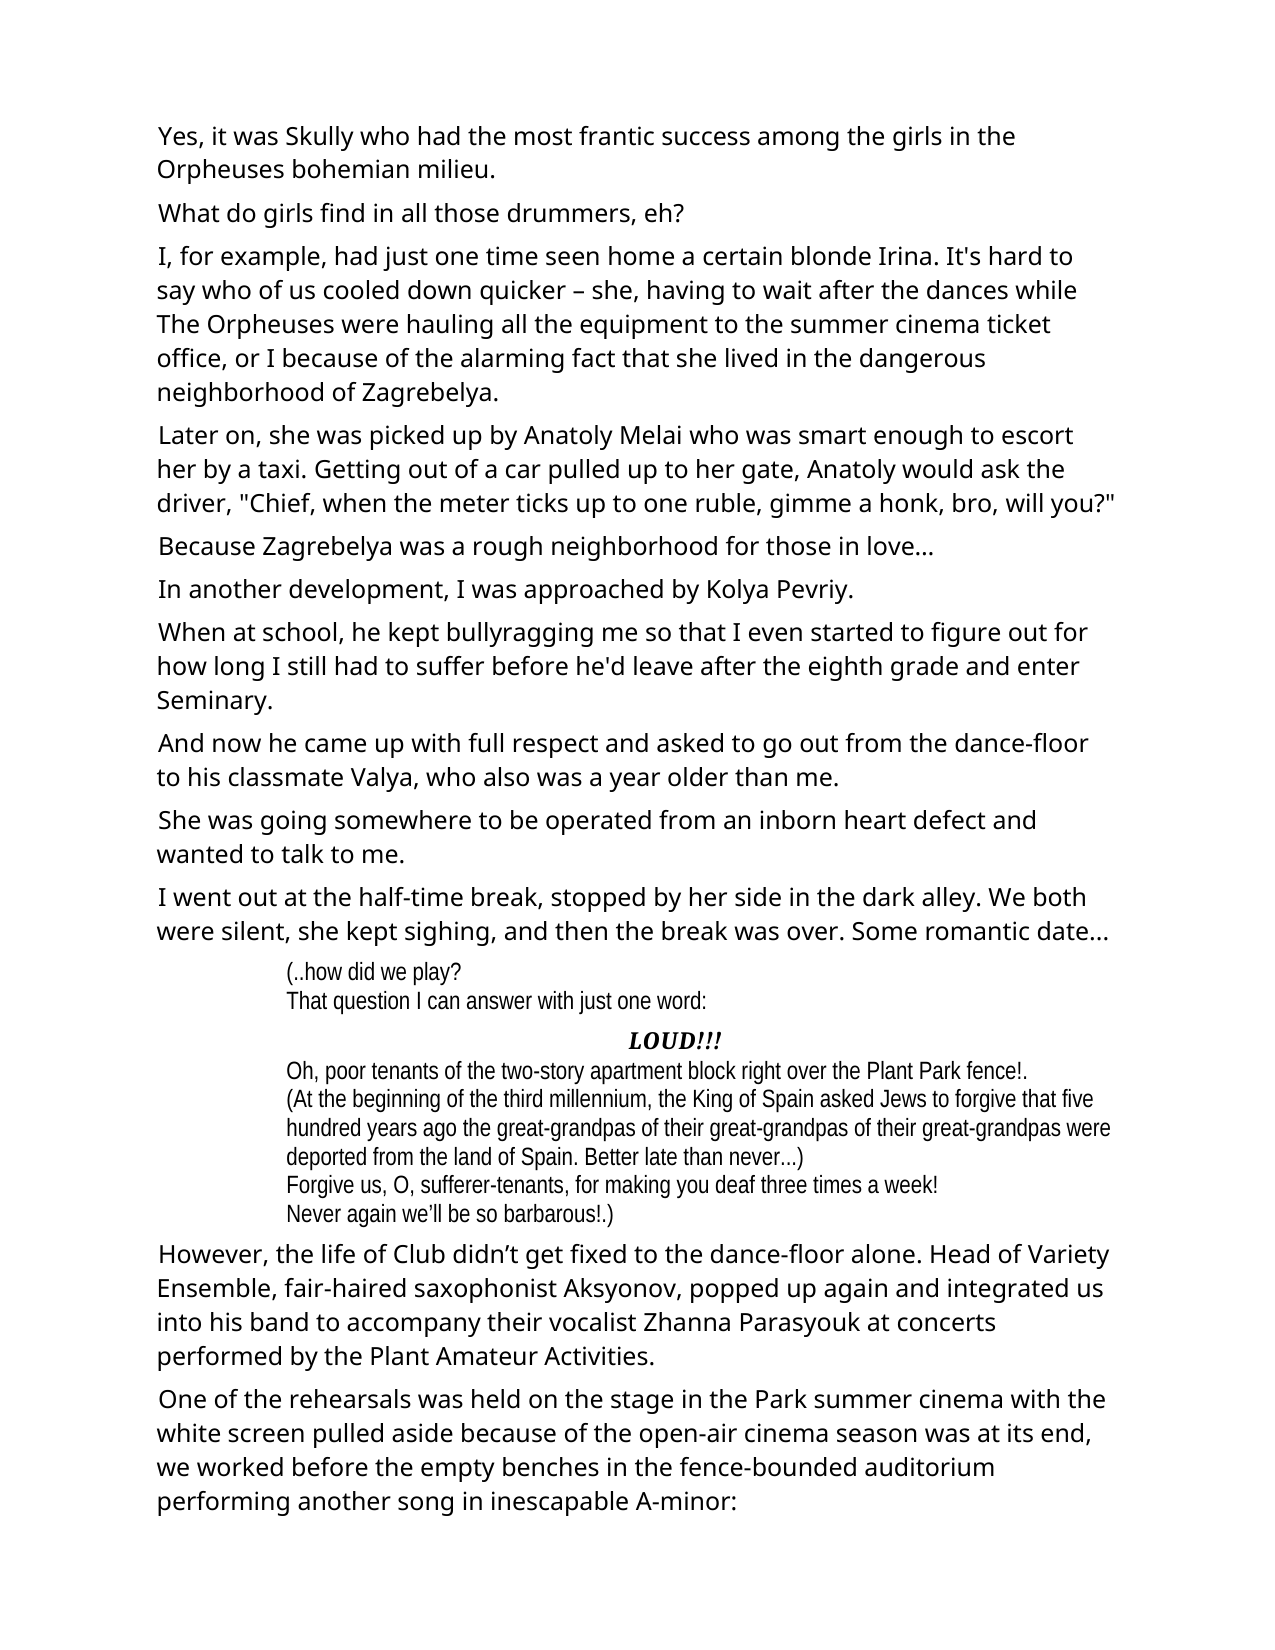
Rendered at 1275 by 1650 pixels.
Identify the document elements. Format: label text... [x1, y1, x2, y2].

list (At the beginning of the third millennium, the King of Spain asked Jews to forgive that five hundred years ago the great-grandpas of their great-grandpas of their great-grandpas were deported from the land of Spain. Better late than never...) [286, 1084, 1118, 1170]
text I, for example, had just one time seen home a certain blonde Irina. It's hard to say who of us cooled down quicker – she, having to wait after the dances while The Orpheuses were hauling all the equipment to the summer cinema ticket office, or I because of the alarming fact that she lived in the dangerous neighborhood of Zagrebelya. [156, 238, 1118, 408]
list (..how did we play? [286, 957, 1118, 986]
text Later on, she was picked up by Anatoly Melai who was smart enough to escort her by a taxi. Getting out of a car pulled up to her gate, Anatoly would ask the driver, "Chief, when the meter ticks up to one ruble, gimme a honk, bro, will you?" [156, 417, 1118, 520]
text What do girls find in all those drummers, eh? [156, 195, 1118, 229]
text She was going somewhere to be operated from an inborn heart defect and wanted to talk to me. [156, 803, 1118, 871]
list Forgive us, O, sufferer-tenants, for making you deaf three times a week! [286, 1170, 1118, 1199]
text One of the rehearsals was held on the stage in the Park summer cinema with the white screen pulled aside because of the open-air cinema season was at its end, we worked before the empty benches in the fence-bounded auditorium performing another song in inescapable A-minor: [156, 1382, 1118, 1518]
text However, the life of Club didn’t get fixed to the dance-floor alone. Head of Variety Ensemble, fair-haired saxophonist Aksyonov, popped up again and integrated us into his band to accompany their vocalist Zhanna Parasyouk at concerts performed by the Plant Amateur Activities. [156, 1236, 1118, 1373]
subtitle LOUD!!! [156, 1027, 1118, 1056]
text Because Zagrebelya was a rough neighborhood for those in love… [156, 529, 1118, 563]
text Yes, it was Skully who had the most frantic success among the girls in the Orpheuses bohemian milieu. [156, 118, 1118, 186]
list That question I can answer with just one word: [286, 986, 1118, 1014]
text When at school, he kept bullyragging me so that I even started to figure out for how long I still had to suffer before he'd leave after the eighth grade and enter Seminary. [156, 615, 1118, 717]
list Oh, poor tenants of the two-story apartment block right over the Plant Park fence!. [286, 1056, 1118, 1084]
list Never again we’ll be so barbarous!.) [286, 1199, 1118, 1227]
text And now he came up with full respect and asked to go out from the dance-floor to his classmate Valya, who also was a year older than me. [156, 726, 1118, 794]
text In another development, I was approached by Kolya Pevriy. [156, 572, 1118, 606]
text I went out at the half-time break, stopped by her side in the dark alley. We both were silent, she kept sighing, and then the break was over. Some romantic date... [156, 880, 1118, 948]
